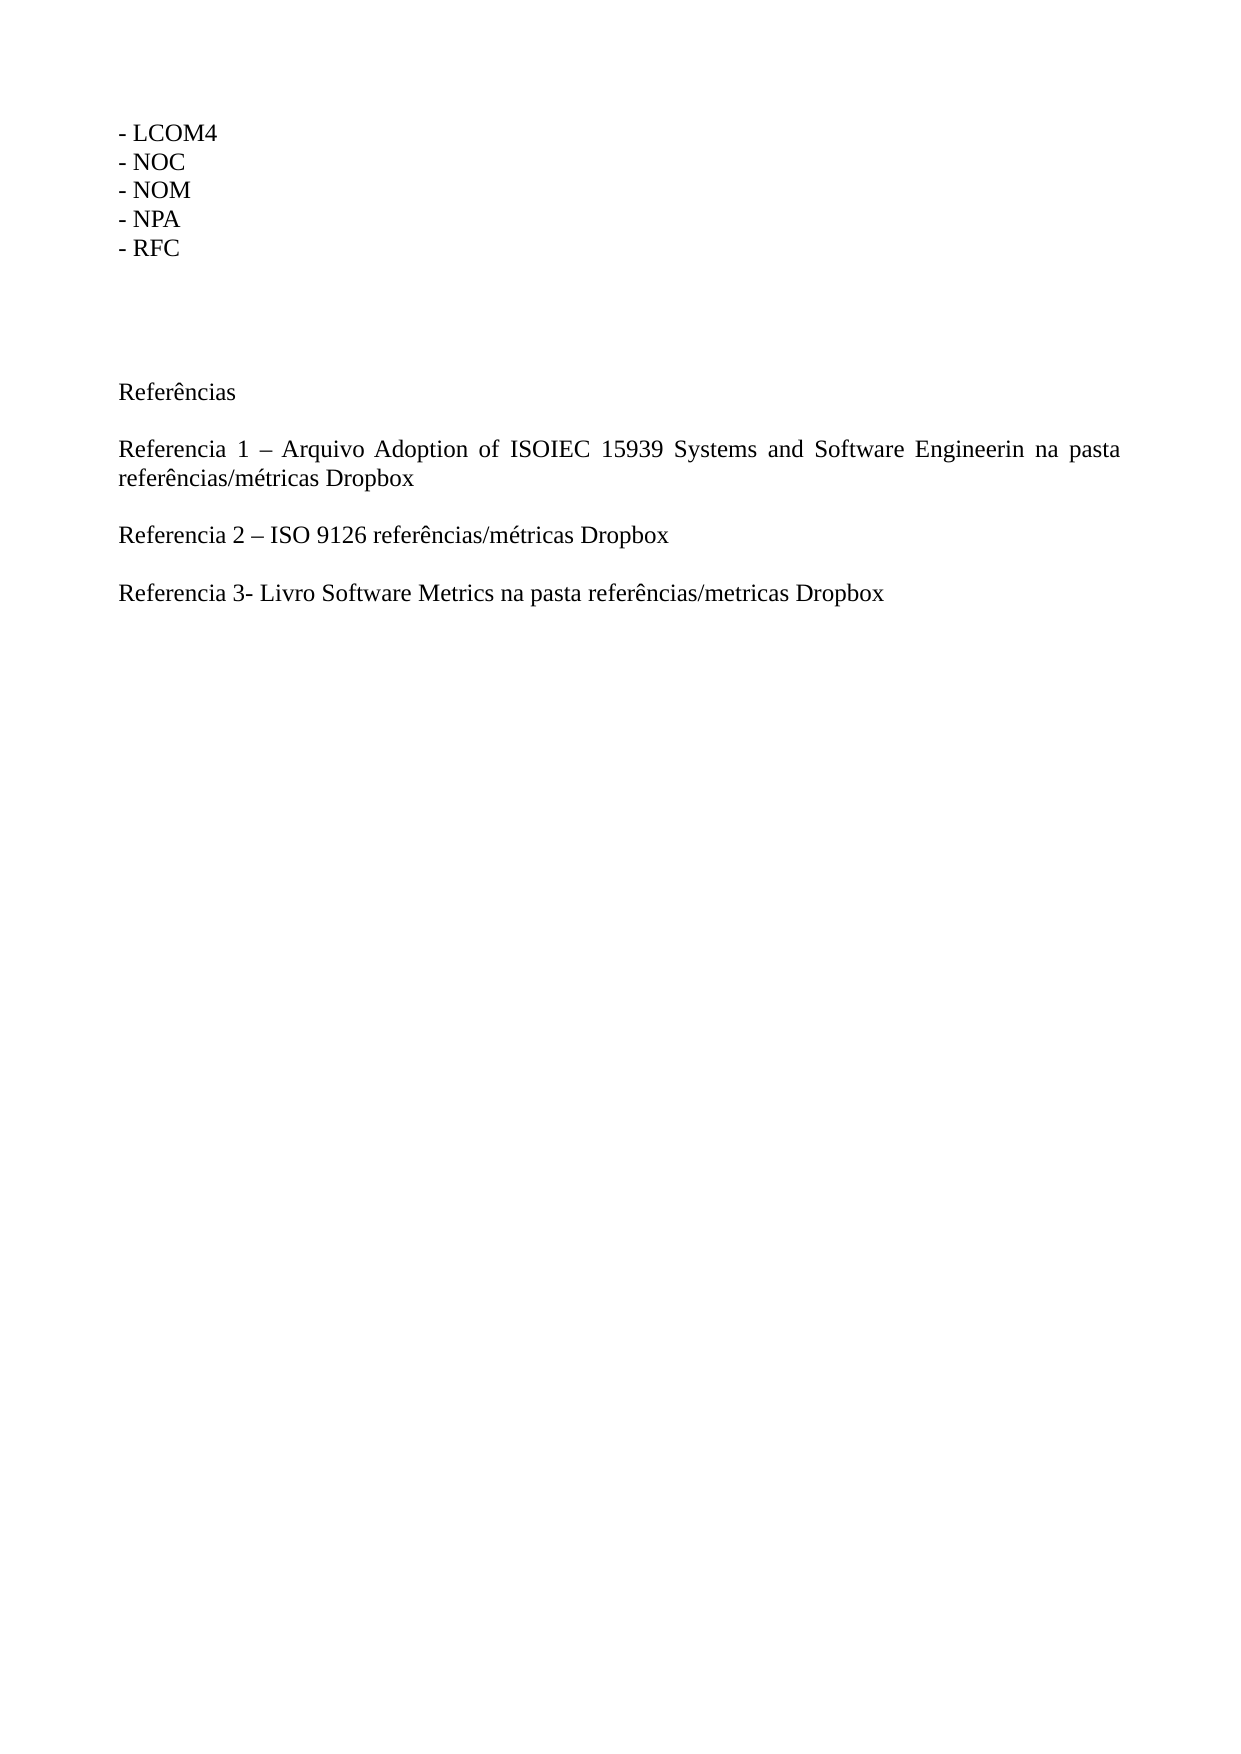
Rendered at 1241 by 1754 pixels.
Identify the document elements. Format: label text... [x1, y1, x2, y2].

text Referencia 3- Livro Software Metrics na pasta referências/metricas Dropbox [118, 578, 1122, 607]
text - RFC [118, 233, 1122, 262]
text - NOM [118, 176, 1122, 204]
text - NOC [118, 147, 1122, 176]
text - NPA [118, 204, 1122, 233]
text Referencia 1 – Arquivo Adoption of ISOIEC 15939 Systems and Software Engineerin na pasta referências/métricas Dropbox [118, 434, 1122, 492]
text Referências [118, 377, 1122, 406]
text - LCOM4 [118, 118, 1122, 147]
text Referencia 2 – ISO 9126 referências/métricas Dropbox [118, 521, 1122, 549]
